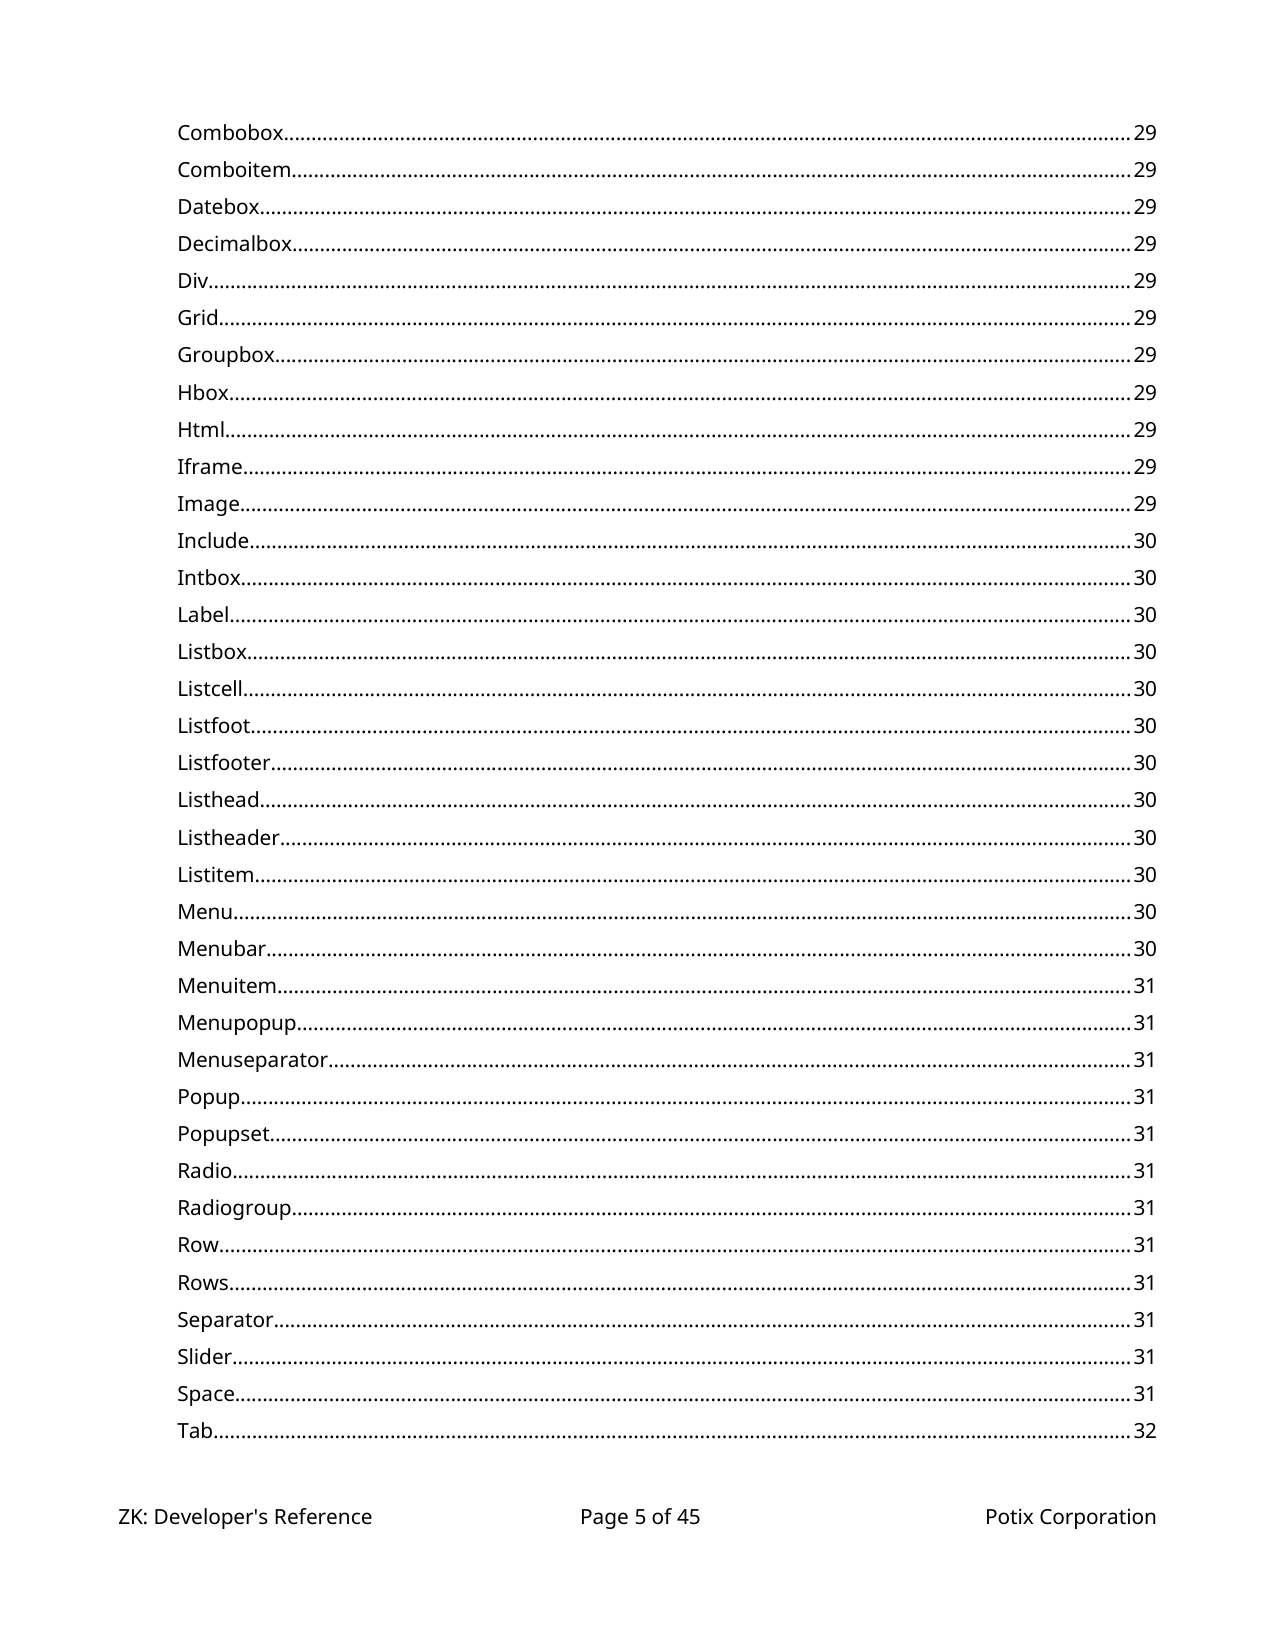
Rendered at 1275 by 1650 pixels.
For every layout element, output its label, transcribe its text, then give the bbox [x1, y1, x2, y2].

text Listhead 30 [177, 786, 1157, 814]
text Separator 31 [177, 1305, 1157, 1333]
text Label 30 [177, 600, 1157, 628]
text Hbox 29 [177, 378, 1157, 406]
text Include 30 [177, 526, 1157, 554]
text Space 31 [177, 1379, 1157, 1407]
text Listcell 30 [177, 674, 1157, 703]
text Image 29 [177, 489, 1157, 517]
text Iframe 29 [177, 452, 1157, 480]
text Menuitem 31 [177, 971, 1157, 999]
text Menupopup 31 [177, 1008, 1157, 1036]
text Combobox 29 [177, 118, 1157, 146]
text Grid 29 [177, 303, 1157, 332]
text Tab 32 [177, 1416, 1157, 1444]
text Div 29 [177, 266, 1157, 295]
text Radio 31 [177, 1156, 1157, 1185]
text Comboitem 29 [177, 155, 1157, 183]
text Menu 30 [177, 897, 1157, 925]
text Listitem 30 [177, 860, 1157, 888]
text Listbox 30 [177, 637, 1157, 666]
text Listfoot 30 [177, 711, 1157, 740]
text Listheader 30 [177, 823, 1157, 851]
text Row 31 [177, 1231, 1157, 1259]
text Radiogroup 31 [177, 1193, 1157, 1222]
text Popupset 31 [177, 1119, 1157, 1148]
text Decimalbox 29 [177, 229, 1157, 258]
text Groupbox 29 [177, 341, 1157, 369]
text Menubar 30 [177, 934, 1157, 962]
text Datebox 29 [177, 192, 1157, 221]
text Rows 31 [177, 1268, 1157, 1296]
text Slider 31 [177, 1342, 1157, 1370]
text Html 29 [177, 415, 1157, 443]
text Popup 31 [177, 1082, 1157, 1111]
text Menuseparator 31 [177, 1045, 1157, 1073]
text Intbox 30 [177, 563, 1157, 591]
text Listfooter 30 [177, 748, 1157, 777]
